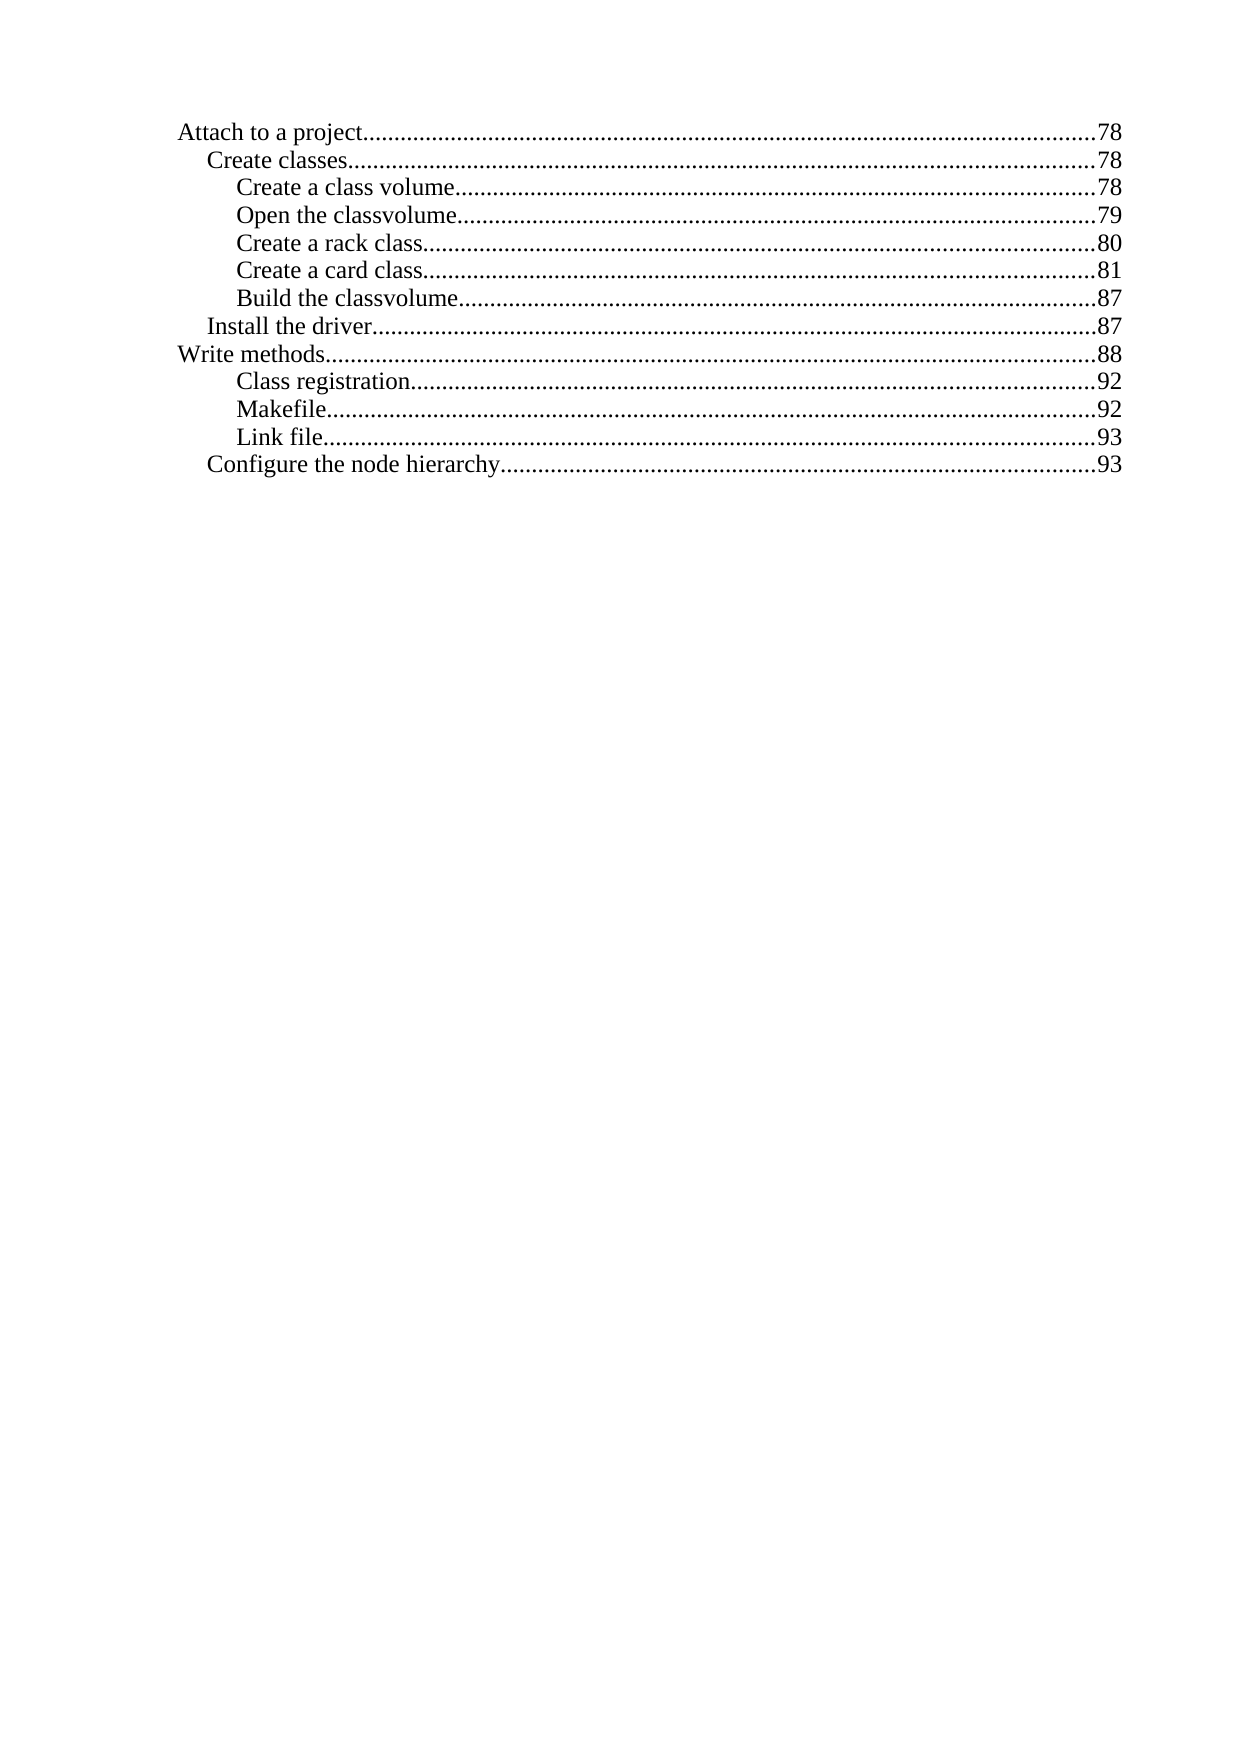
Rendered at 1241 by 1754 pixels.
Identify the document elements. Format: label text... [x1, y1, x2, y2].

text Create a rack class 80 [236, 229, 1122, 257]
text Configure the node hierarchy 93 [207, 451, 1122, 478]
text Create classes 78 [207, 146, 1122, 173]
text Create a class volume 78 [236, 173, 1122, 201]
text Create a card class 81 [236, 257, 1122, 284]
text Open the classvolume 79 [236, 201, 1122, 229]
text Class registration 92 [236, 367, 1122, 395]
text Makefile 92 [236, 395, 1122, 423]
text Build the classvolume 87 [236, 284, 1122, 312]
text Write methods 88 [177, 340, 1122, 367]
text Install the driver 87 [207, 312, 1122, 340]
text Link file 93 [236, 423, 1122, 451]
text Attach to a project 78 [177, 118, 1122, 146]
